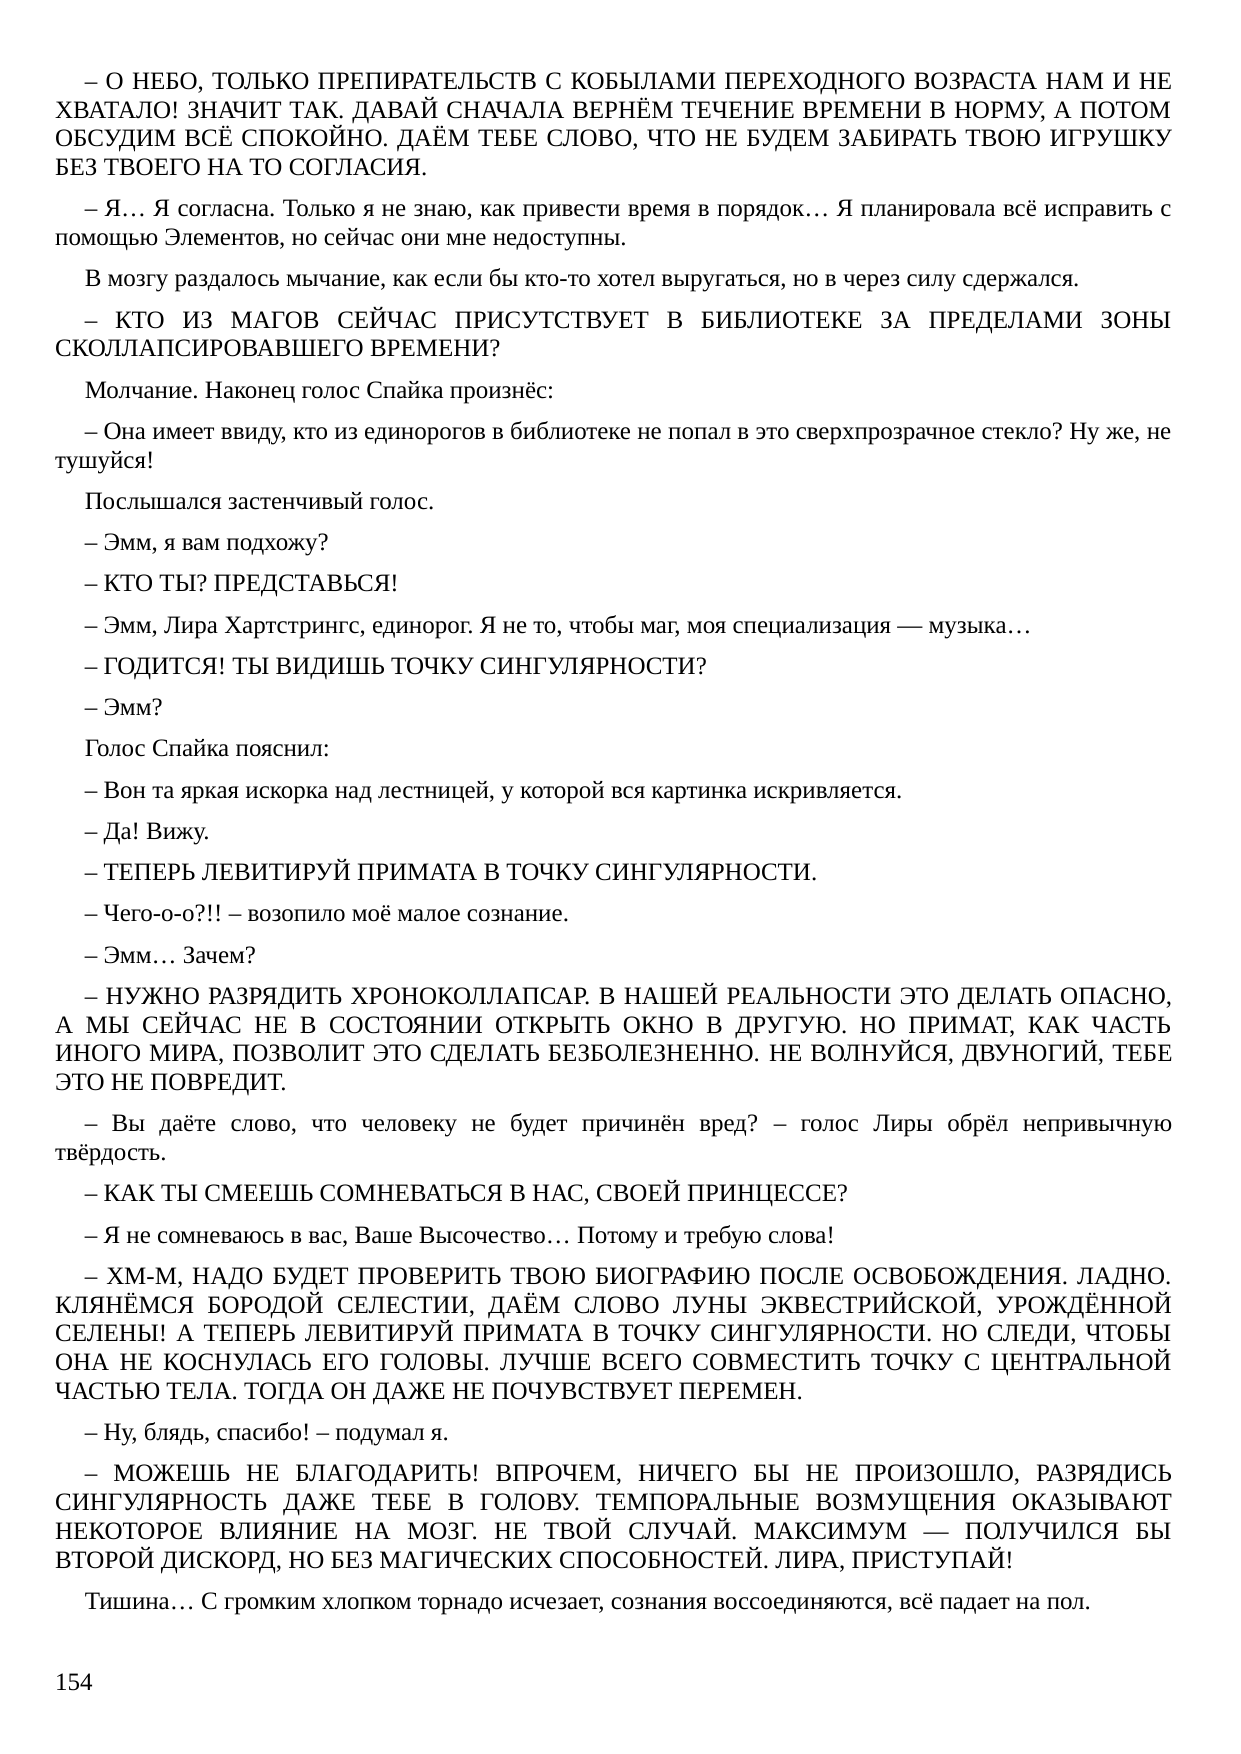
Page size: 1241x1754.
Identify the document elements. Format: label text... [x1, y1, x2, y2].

text Тишина… С громким хлопком торнадо исчезает, сознания воссоединяются, всё падает на пол. [55, 1586, 1173, 1615]
text – КТО ТЫ? ПРЕДСТАВЬСЯ! [55, 568, 1173, 597]
text Послышался застенчивый голос. [55, 486, 1173, 515]
text – Да! Вижу. [55, 816, 1173, 845]
text – Эмм… Зачем? [55, 940, 1173, 968]
text – Эмм, я вам подхожу? [55, 527, 1173, 556]
text – Она имеет ввиду, кто из единорогов в библиотеке не попал в это сверхпрозрачное стекло? Ну же, не тушуйся! [55, 416, 1173, 473]
text – Вон та яркая искорка над лестницей, у которой вся картинка искривляется. [55, 775, 1173, 803]
text – Эмм, Лира Хартстрингс, единорог. Я не то, чтобы маг, моя специализация — музыка… [55, 610, 1173, 638]
text – Я не сомневаюсь в вас, Ваше Высочество… Потому и требую слова! [55, 1220, 1173, 1248]
text Молчание. Наконец голос Спайка произнёс: [55, 375, 1173, 403]
text – Чего-о-о?!! – возопило моё малое сознание. [55, 898, 1173, 927]
text Голос Спайка пояснил: [55, 733, 1173, 762]
text – НУЖНО РАЗРЯДИТЬ ХРОНОКОЛЛАПСАР. В НАШЕЙ РЕАЛЬНОСТИ ЭТО ДЕЛАТЬ ОПАСНО, А МЫ СЕЙЧАС НЕ В СОСТОЯНИИ ОТКРЫТЬ ОКНО В ДРУГУЮ. НО ПРИМАТ, КАК ЧАСТЬ ИНОГО МИРА, ПОЗВОЛИТ ЭТО СДЕЛАТЬ БЕЗБОЛЕЗНЕННО. НЕ ВОЛНУЙСЯ, ДВУНОГИЙ, ТЕБЕ ЭТО НЕ ПОВРЕДИТ. [55, 981, 1173, 1096]
text – ГОДИТСЯ! ТЫ ВИДИШЬ ТОЧКУ СИНГУЛЯРНОСТИ? [55, 651, 1173, 680]
text – КАК ТЫ СМЕЕШЬ СОМНЕВАТЬСЯ В НАС, СВОЕЙ ПРИНЦЕССЕ? [55, 1178, 1173, 1207]
text – ТЕПЕРЬ ЛЕВИТИРУЙ ПРИМАТА В ТОЧКУ СИНГУЛЯРНОСТИ. [55, 857, 1173, 886]
text – Ну, блядь, спасибо! – подумал я. [55, 1417, 1173, 1446]
text – МОЖЕШЬ НЕ БЛАГОДАРИТЬ! ВПРОЧЕМ, НИЧЕГО БЫ НЕ ПРОИЗОШЛО, РАЗРЯДИСЬ СИНГУЛЯРНОСТЬ ДАЖЕ ТЕБЕ В ГОЛОВУ. ТЕМПОРАЛЬНЫЕ ВОЗМУЩЕНИЯ ОКАЗЫВАЮТ НЕКОТОРОЕ ВЛИЯНИЕ НА МОЗГ. НЕ ТВОЙ СЛУЧАЙ. МАКСИМУМ — ПОЛУЧИЛСЯ БЫ ВТОРОЙ ДИСКОРД, НО БЕЗ МАГИЧЕСКИХ СПОСОБНОСТЕЙ. ЛИРА, ПРИСТУПАЙ! [55, 1458, 1173, 1573]
text – Я… Я согласна. Только я не знаю, как привести время в порядок… Я планировала всё исправить с помощью Элементов, но сейчас они мне недоступны. [55, 193, 1173, 251]
text – О НЕБО, ТОЛЬКО ПРЕПИРАТЕЛЬСТВ С КОБЫЛАМИ ПЕРЕХОДНОГО ВОЗРАСТА НАМ И НЕ ХВАТАЛО! ЗНАЧИТ ТАК. ДАВАЙ СНАЧАЛА ВЕРНЁМ ТЕЧЕНИЕ ВРЕМЕНИ В НОРМУ, А ПОТОМ ОБСУДИМ ВСЁ СПОКОЙНО. ДАЁМ ТЕБЕ СЛОВО, ЧТО НЕ БУДЕМ ЗАБИРАТЬ ТВОЮ ИГРУШКУ БЕЗ ТВОЕГО НА ТО СОГЛАСИЯ. [55, 66, 1173, 181]
text – ХМ-М, НАДО БУДЕТ ПРОВЕРИТЬ ТВОЮ БИОГРАФИЮ ПОСЛЕ ОСВОБОЖДЕНИЯ. ЛАДНО. КЛЯНЁМСЯ БОРОДОЙ СЕЛЕСТИИ, ДАЁМ СЛОВО ЛУНЫ ЭКВЕСТРИЙСКОЙ, УРОЖДЁННОЙ СЕЛЕНЫ! А ТЕПЕРЬ ЛЕВИТИРУЙ ПРИМАТА В ТОЧКУ СИНГУЛЯРНОСТИ. НО СЛЕДИ, ЧТОБЫ ОНА НЕ КОСНУЛАСЬ ЕГО ГОЛОВЫ. ЛУЧШЕ ВСЕГО СОВМЕСТИТЬ ТОЧКУ С ЦЕНТРАЛЬНОЙ ЧАСТЬЮ ТЕЛА. ТОГДА ОН ДАЖЕ НЕ ПОЧУВСТВУЕТ ПЕРЕМЕН. [55, 1261, 1173, 1405]
text – Эмм? [55, 692, 1173, 721]
text – КТО ИЗ МАГОВ СЕЙЧАС ПРИСУТСТВУЕТ В БИБЛИОТЕКЕ ЗА ПРЕДЕЛАМИ ЗОНЫ СКОЛЛАПСИРОВАВШЕГО ВРЕМЕНИ? [55, 305, 1173, 362]
text – Вы даёте слово, что человеку не будет причинён вред? – голос Лиры обрёл непривычную твёрдость. [55, 1108, 1173, 1166]
text В мозгу раздалось мычание, как если бы кто-то хотел выругаться, но в через силу сдержался. [55, 263, 1173, 292]
